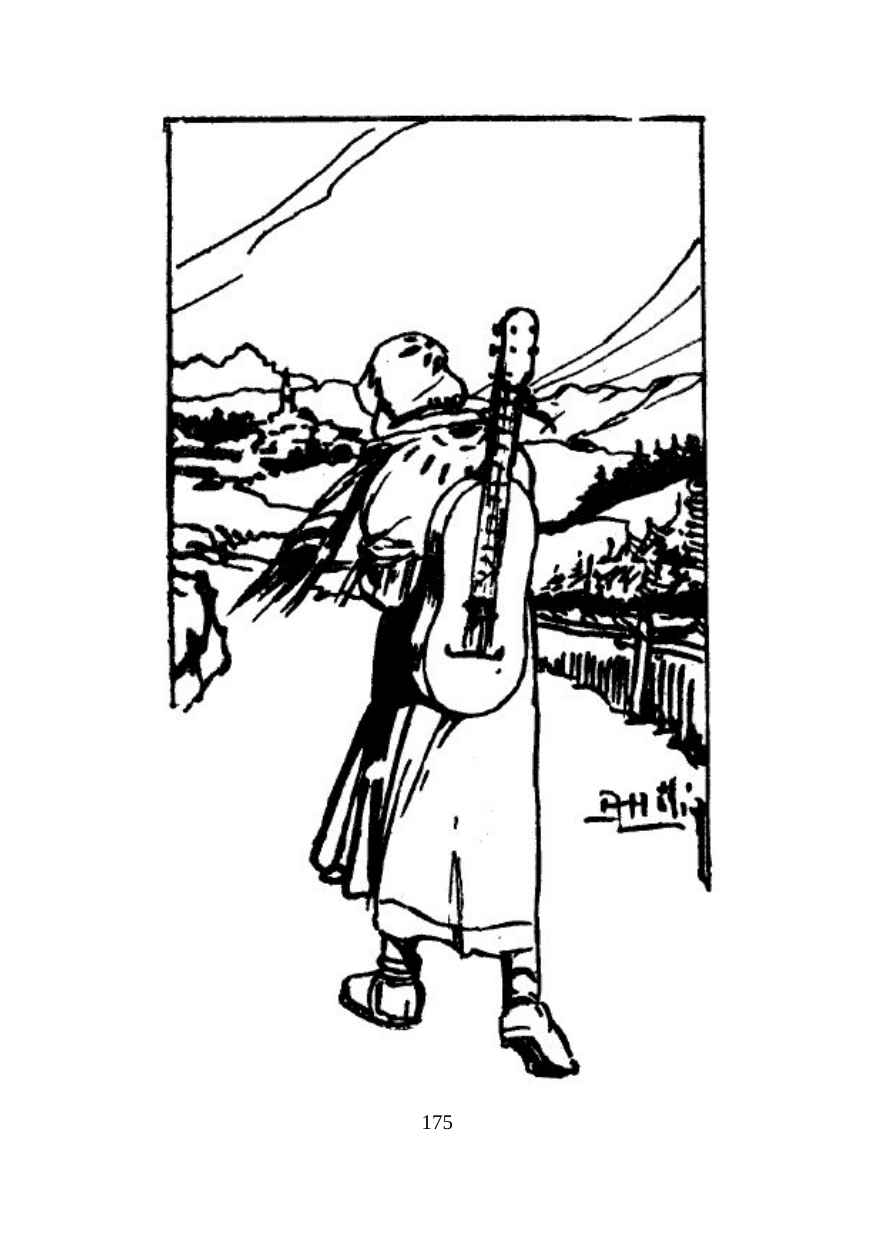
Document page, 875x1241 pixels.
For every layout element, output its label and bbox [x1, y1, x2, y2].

picture [152, 106, 722, 1093]
